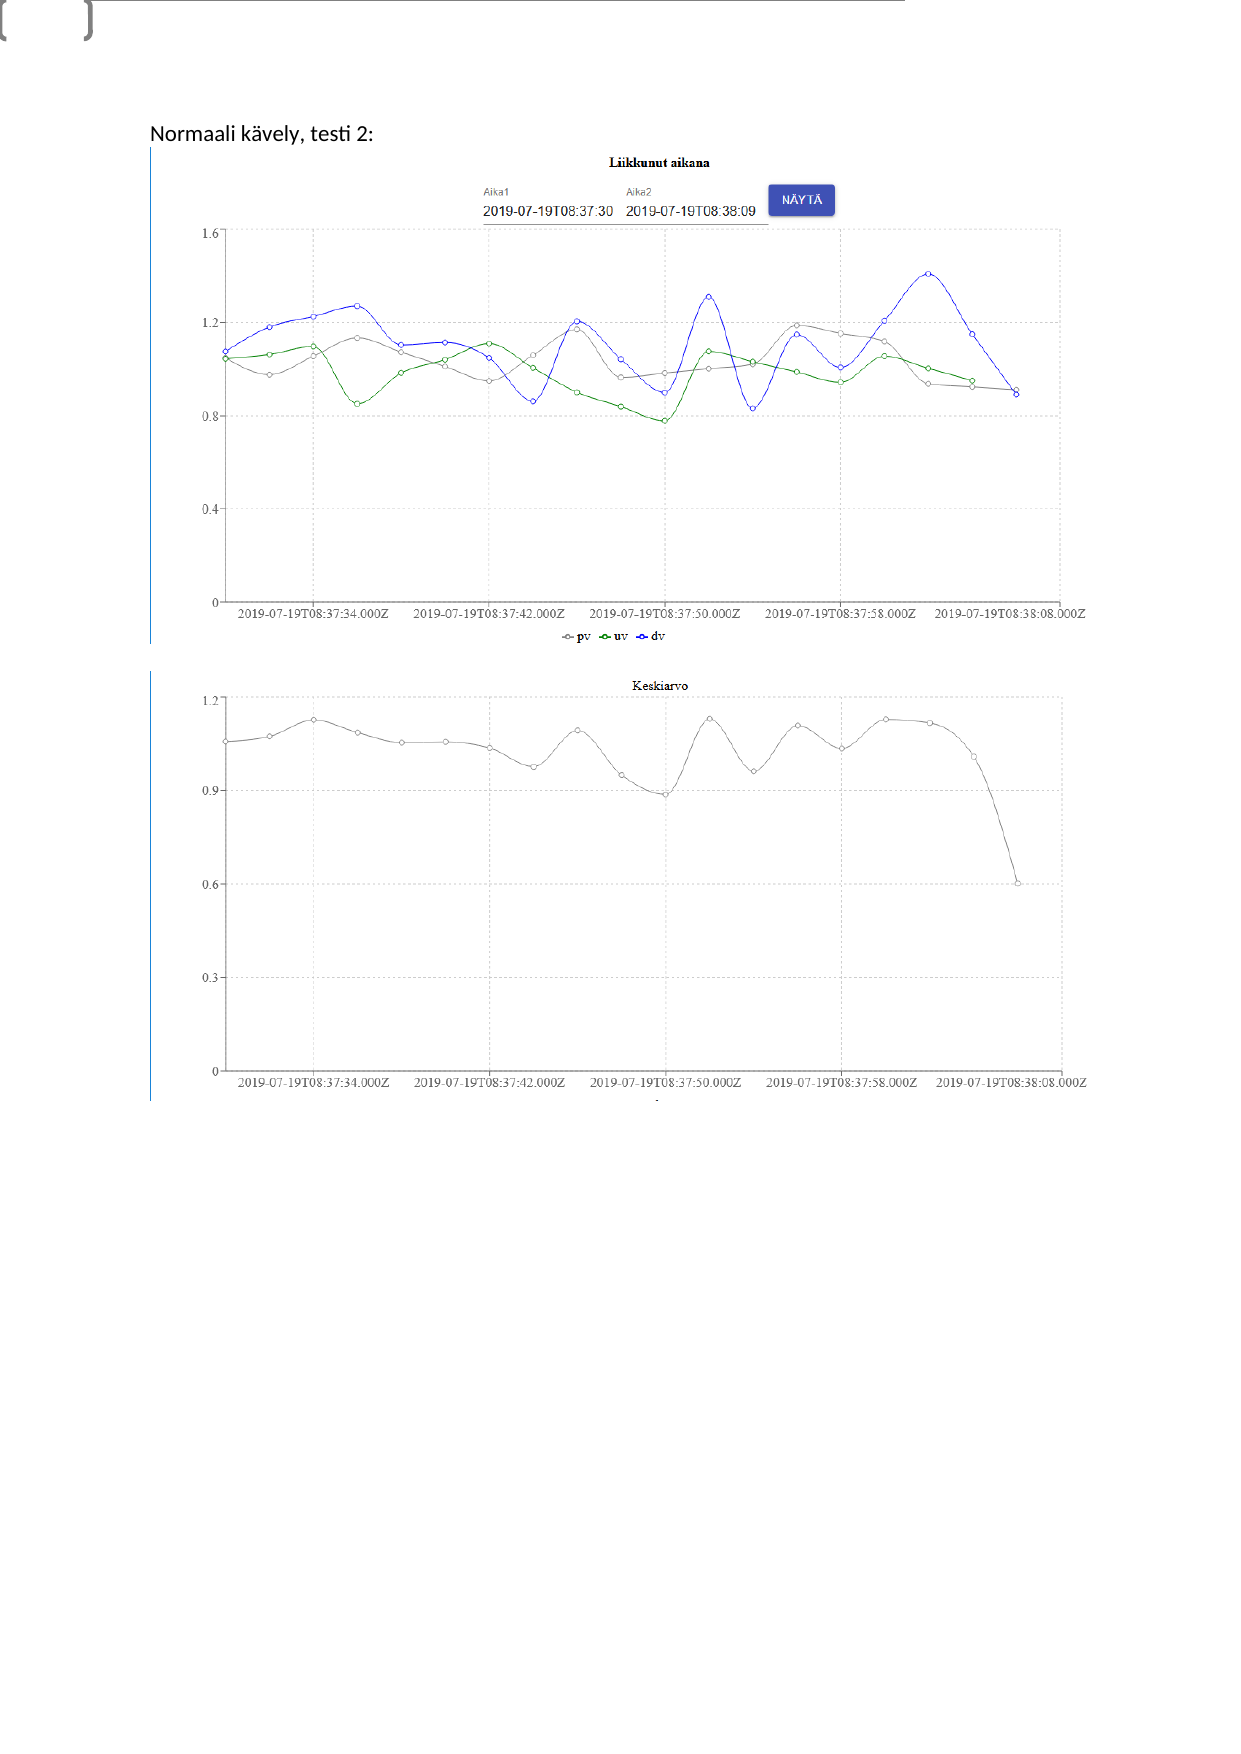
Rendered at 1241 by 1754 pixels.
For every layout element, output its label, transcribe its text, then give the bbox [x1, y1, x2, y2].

text Normaali kävely, testi 2: [150, 119, 1090, 147]
